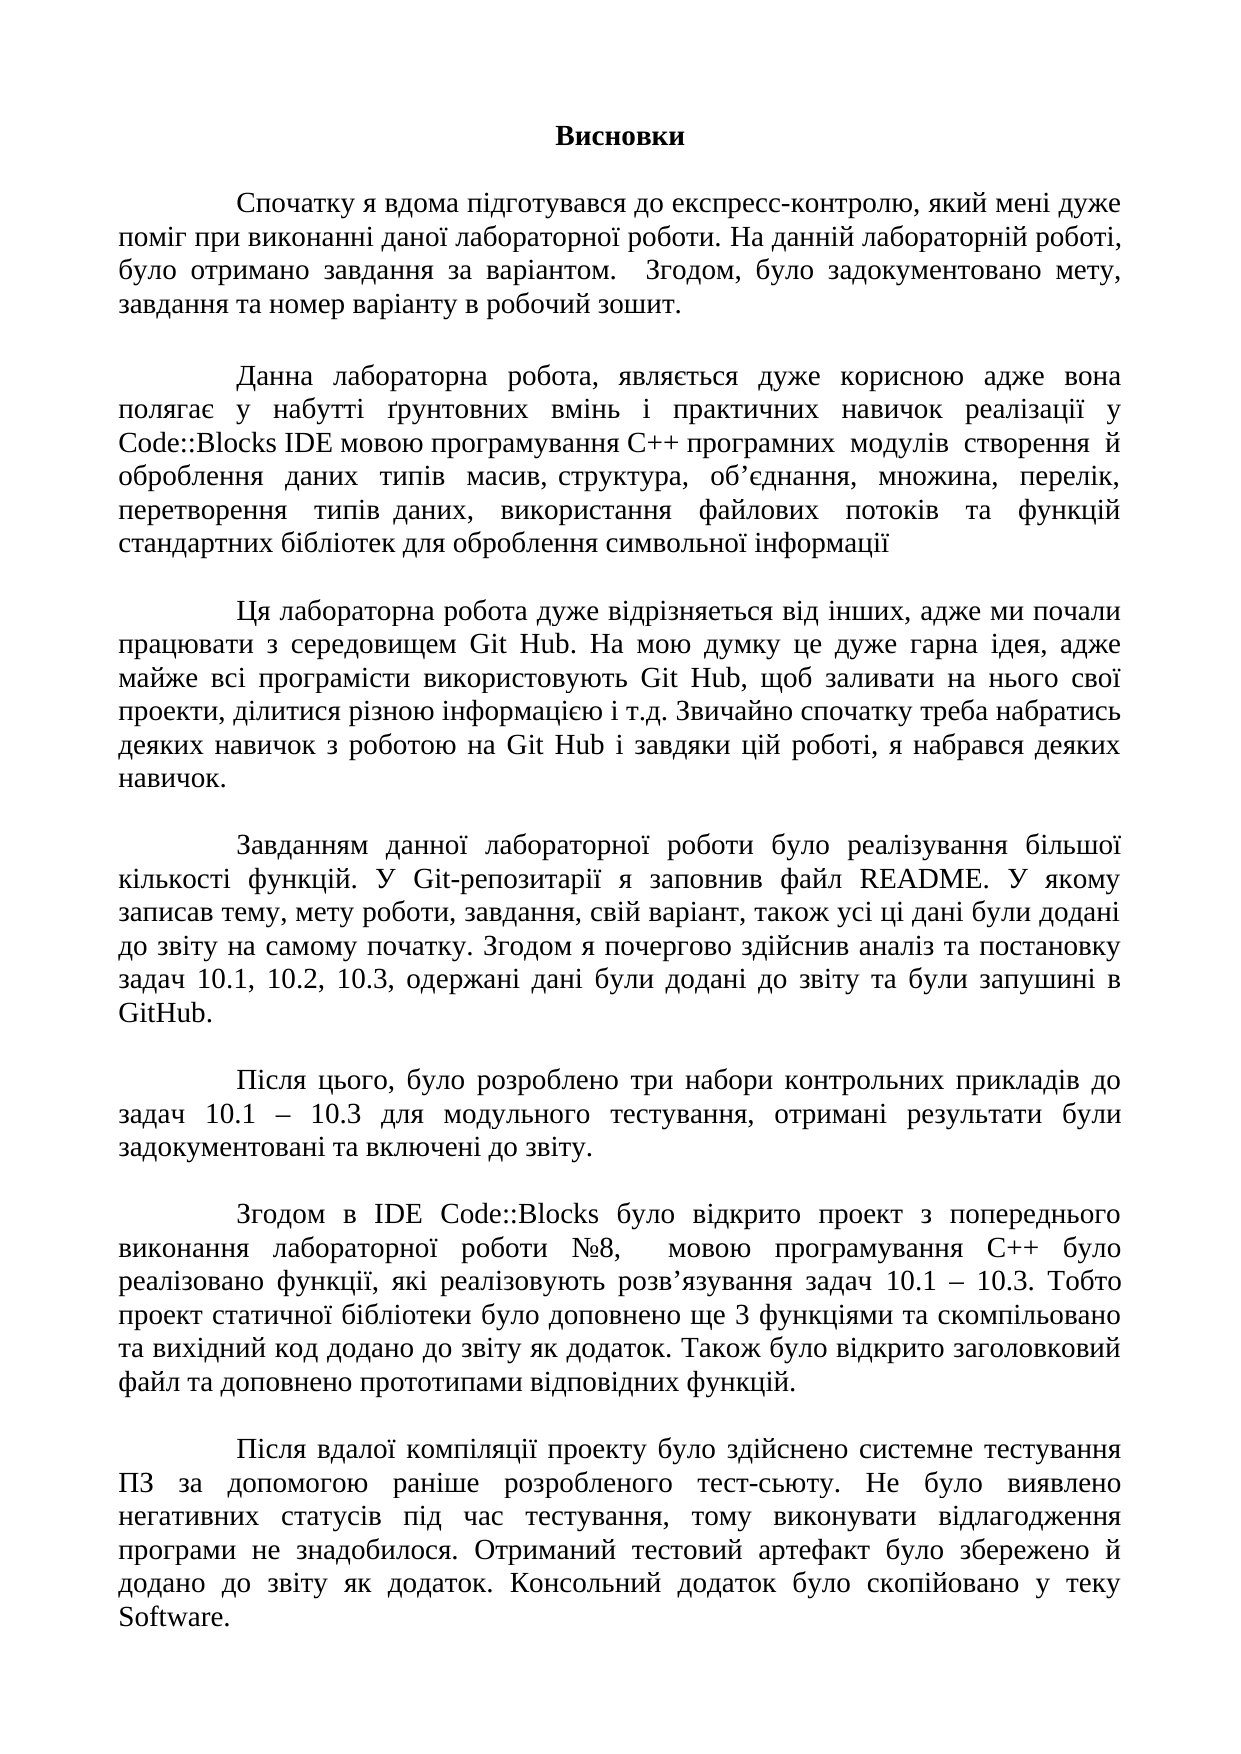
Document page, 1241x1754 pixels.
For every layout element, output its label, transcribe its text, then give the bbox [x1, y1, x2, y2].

text Після вдалої компіляції проекту було здійснено системне тестування ПЗ за допомогою раніше розробленого тест-сьюту. Не було виявлено негативних статусів під час тестування, тому виконувати відлагодження програми не знадобилося. Отриманий тестовий артефакт було збережено й додано до звіту як додаток. Консольний додаток було скопійовано у теку Software. [118, 1431, 1122, 1632]
text Згодом в IDE Code::Blocks було відкрито проект з попереднього виконання лабораторної роботи №8, мовою програмування С++ було реалізовано функції, які реалізовують розв’язування задач 10.1 – 10.3. Тобто проект статичної бібліотеки було доповнено ще 3 функціями та скомпільовано та вихідний код додано до звіту як додаток. Також було відкрито заголовковий файл та доповнено прототипами відповідних функцій. [118, 1196, 1122, 1398]
text Данна лабораторна робота, являється дуже корисною адже вона полягає у набутті ґрунтовних вмінь і практичних навичок реалізації у Code::Blocks IDE мовою програмування С++ програмних модулів створення й оброблення даних типів масив, структура, об’єднання, множина, перелік, перетворення типів даних, використання файлових потоків та функцій стандартних бібліотек для оброблення символьної інформації [118, 358, 1122, 559]
text Завданням данної лабораторної роботи було реалізування більшої кількості функцій. У Git-репозитарії я заповнив файл README. У якому записав тему, мету роботи, завдання, свій варіант, також усі ці дані були додані до звіту на самому початку. Згодом я почергово здійснив аналіз та постановку задач 10.1, 10.2, 10.3, одержані дані були додані до звіту та були запушині в GitHub. [118, 827, 1122, 1029]
text Ця лабораторна робота дуже відрізняеться від інших, адже ми почали працювати з середовищем Git Hub. На мою думку це дуже гарна ідея, адже майже всі програмісти використовують Git Hub, щоб заливати на нього свої проекти, ділитися різною інформацією і т.д. Звичайно спочатку треба набратись деяких навичок з роботою на Git Hub і завдяки цій роботі, я набрався деяких навичок. [118, 593, 1122, 794]
text Висновки [118, 118, 1122, 152]
text Після цього, було розроблено три набори контрольних прикладів до задач 10.1 – 10.3 для модульного тестування, отримані результати були задокументовані та включені до звіту. [118, 1062, 1122, 1163]
text Спочатку я вдома підготувався до експресс-контролю, який мені дуже поміг при виконанні даної лабораторної роботи. На данній лабораторній роботі, було отримано завдання за варіантом. Згодом, було задокументовано мету, завдання та номер варіанту в робочий зошит. [118, 185, 1122, 319]
